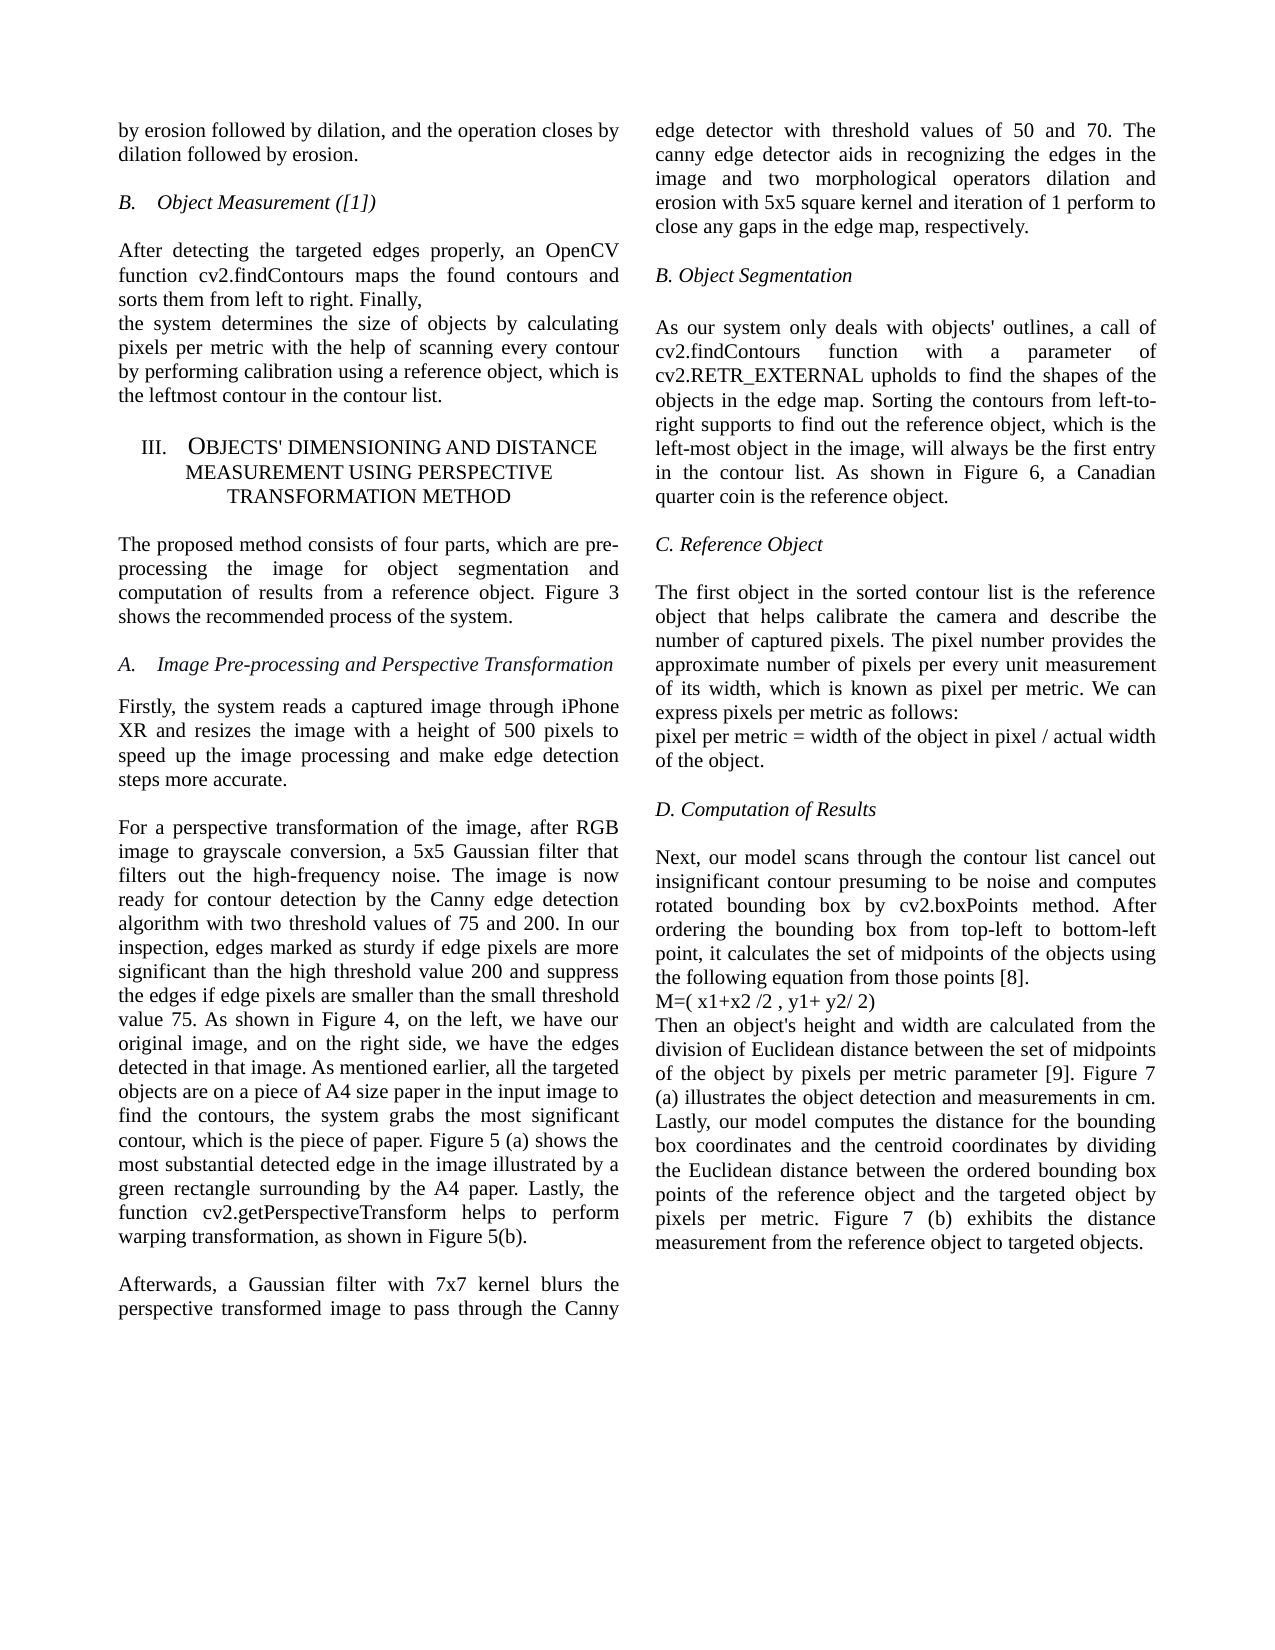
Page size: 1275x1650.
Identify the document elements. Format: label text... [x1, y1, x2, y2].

text After detecting the targeted edges properly, an OpenCV function cv2.findContours maps the found contours and sorts them from left to right. Finally, [118, 238, 620, 311]
text As our system only deals with objects' outlines, a call of cv2.findContours function with a parameter of cv2.RETR_EXTERNAL upholds to find the shapes of the objects in the edge map. Sorting the contours from left-to-right supports to find out the reference object, which is the left-most object in the image, will always be the first entry in the contour list. As shown in Figure 6, a Canadian quarter coin is the reference object. [655, 315, 1157, 508]
text B. Object Measurement ([1]) [118, 190, 620, 214]
text Firstly, the system reads a captured image through iPhone XR and resizes the image with a height of 500 pixels to speed up the image processing and make edge detection steps more accurate. [118, 694, 620, 791]
text The first object in the sorted contour list is the reference object that helps calibrate the camera and describe the number of captured pixels. The pixel number provides the approximate number of pixels per every unit measurement of its width, which is known as pixel per metric. We can express pixels per metric as follows: [655, 580, 1157, 724]
text III. OBJECTS' DIMENSIONING AND DISTANCE MEASUREMENT USING PERSPECTIVE TRANSFORMATION METHOD [118, 431, 620, 508]
text M=( x1+x2 /2 , y1+ y2/ 2) [655, 989, 1157, 1013]
text B. Object Segmentation [655, 262, 1157, 287]
text Next, our model scans through the contour list cancel out insignificant contour presuming to be noise and computes rotated bounding box by cv2.boxPoints method. After ordering the bounding box from top-left to bottom-left point, it calculates the set of midpoints of the objects using the following equation from those points [8]. [655, 845, 1157, 989]
text D. Computation of Results [655, 797, 1157, 821]
text by erosion followed by dilation, and the operation closes by dilation followed by erosion. [118, 118, 620, 166]
text C. Reference Object [655, 532, 1157, 556]
text The proposed method consists of four parts, which are pre-processing the image for object segmentation and computation of results from a reference object. Figure 3 shows the recommended process of the system. [118, 532, 620, 628]
text A. Image Pre-processing and Perspective Transformation [118, 652, 620, 676]
text For a perspective transformation of the image, after RGB image to grayscale conversion, a 5x5 Gaussian filter that filters out the high-frequency noise. The image is now ready for contour detection by the Canny edge detection algorithm with two threshold values of 75 and 200. In our inspection, edges marked as sturdy if edge pixels are more significant than the high threshold value 200 and suppress the edges if edge pixels are smaller than the small threshold value 75. As shown in Figure 4, on the left, we have our original image, and on the right side, we have the edges detected in that image. As mentioned earlier, all the targeted objects are on a piece of A4 size paper in the input image to find the contours, the system grabs the most significant contour, which is the piece of paper. Figure 5 (a) shows the most substantial detected edge in the image illustrated by a green rectangle surrounding by the A4 paper. Lastly, the function cv2.getPerspectiveTransform helps to perform warping transformation, as shown in Figure 5(b). [118, 815, 620, 1248]
text edge detector with threshold values of 50 and 70. The canny edge detector aids in recognizing the edges in the image and two morphological operators dilation and erosion with 5x5 square kernel and iteration of 1 perform to close any gaps in the edge map, respectively. [655, 118, 1157, 238]
text Afterwards, a Gaussian filter with 7x7 kernel blurs the perspective transformed image to pass through the Canny [118, 1272, 620, 1320]
text pixel per metric = width of the object in pixel / actual width of the object. [655, 724, 1157, 772]
text the system determines the size of objects by calculating pixels per metric with the help of scanning every contour by performing calibration using a reference object, which is the leftmost contour in the contour list. [118, 311, 620, 407]
text Then an object's height and width are calculated from the division of Euclidean distance between the set of midpoints of the object by pixels per metric parameter [9]. Figure 7 (a) illustrates the object detection and measurements in cm. Lastly, our model computes the distance for the bounding box coordinates and the centroid coordinates by dividing the Euclidean distance between the ordered bounding box points of the reference object and the targeted object by pixels per metric. Figure 7 (b) exhibits the distance measurement from the reference object to targeted objects. [655, 1013, 1157, 1254]
